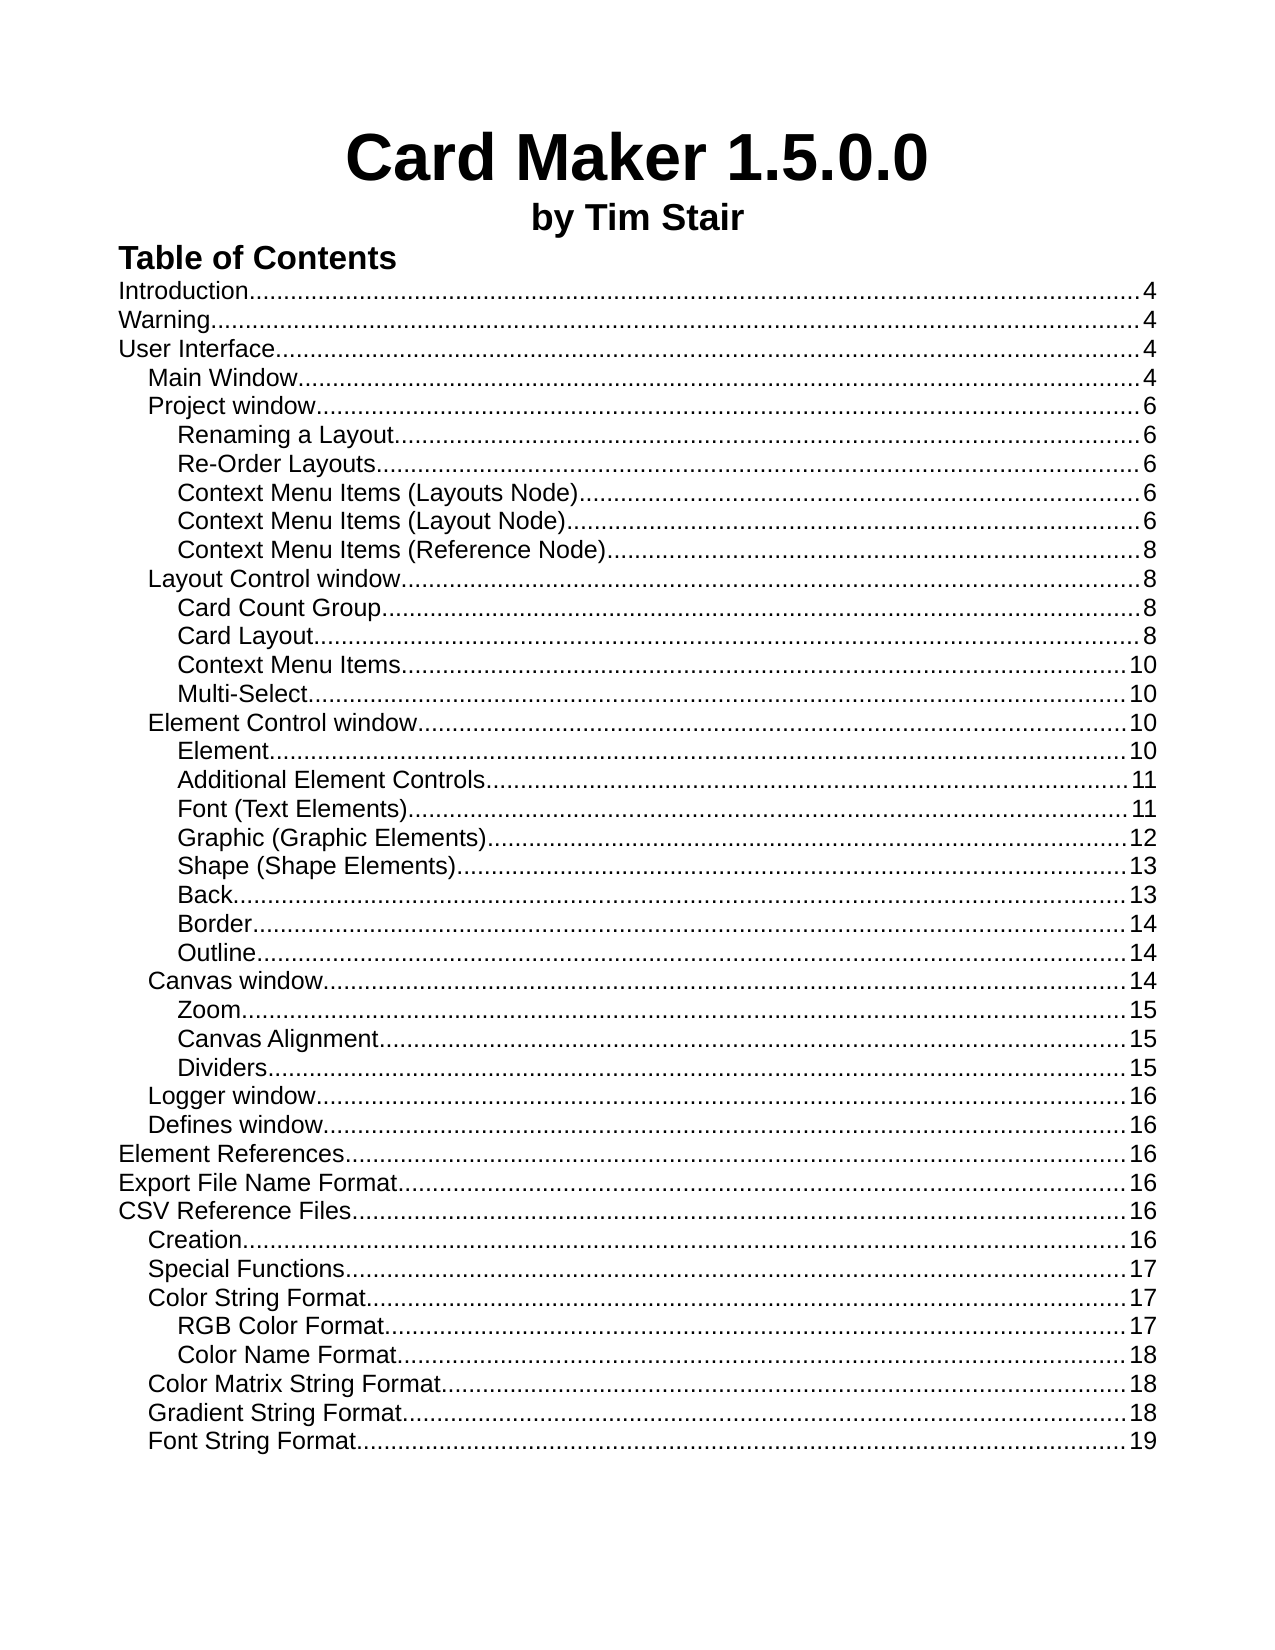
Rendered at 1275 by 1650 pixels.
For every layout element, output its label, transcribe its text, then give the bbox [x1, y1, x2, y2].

text Context Menu Items (Layout Node) 6 [177, 506, 1157, 535]
text RGB Color Format 17 [177, 1311, 1157, 1340]
text Color String Format 17 [148, 1283, 1157, 1311]
text Special Functions 17 [148, 1254, 1157, 1283]
text Zoom 15 [177, 995, 1157, 1024]
text Canvas Alignment 15 [177, 1024, 1157, 1053]
text Shape (Shape Elements) 13 [177, 851, 1157, 880]
text Export File Name Format 16 [118, 1168, 1157, 1196]
text Additional Element Controls 11 [177, 765, 1157, 794]
text Renaming a Layout 6 [177, 420, 1157, 449]
text Canvas window 14 [148, 966, 1157, 995]
text Main Window 4 [148, 363, 1157, 391]
text Dividers 15 [177, 1053, 1157, 1081]
text Card Maker 1.5.0.0 [118, 118, 1157, 195]
text User Interface 4 [118, 334, 1157, 363]
text Card Layout 8 [177, 621, 1157, 650]
text Re-Order Layouts 6 [177, 449, 1157, 478]
text Context Menu Items (Reference Node) 8 [177, 535, 1157, 564]
text Project window 6 [148, 391, 1157, 420]
text Element Control window 10 [148, 708, 1157, 736]
text Color Name Format 18 [177, 1340, 1157, 1369]
text Context Menu Items 10 [177, 650, 1157, 679]
text by Tim Stair [118, 195, 1157, 238]
text Color Matrix String Format 18 [148, 1369, 1157, 1398]
text Outline 14 [177, 938, 1157, 966]
text Back 13 [177, 880, 1157, 909]
subtitle Table of Contents [118, 238, 1157, 276]
text Graphic (Graphic Elements) 12 [177, 823, 1157, 851]
text Introduction 4 [118, 276, 1157, 305]
text Element 10 [177, 736, 1157, 765]
text Element References 16 [118, 1139, 1157, 1168]
text Card Count Group 8 [177, 593, 1157, 621]
text Creation 16 [148, 1225, 1157, 1254]
text Font String Format 19 [148, 1426, 1157, 1455]
text Font (Text Elements) 11 [177, 794, 1157, 823]
text Logger window 16 [148, 1081, 1157, 1110]
text CSV Reference Files 16 [118, 1196, 1157, 1225]
text Defines window 16 [148, 1110, 1157, 1139]
text Gradient String Format 18 [148, 1398, 1157, 1426]
text Border 14 [177, 909, 1157, 938]
text Multi-Select 10 [177, 679, 1157, 708]
text Layout Control window 8 [148, 564, 1157, 593]
text Context Menu Items (Layouts Node) 6 [177, 478, 1157, 506]
text Warning 4 [118, 305, 1157, 334]
